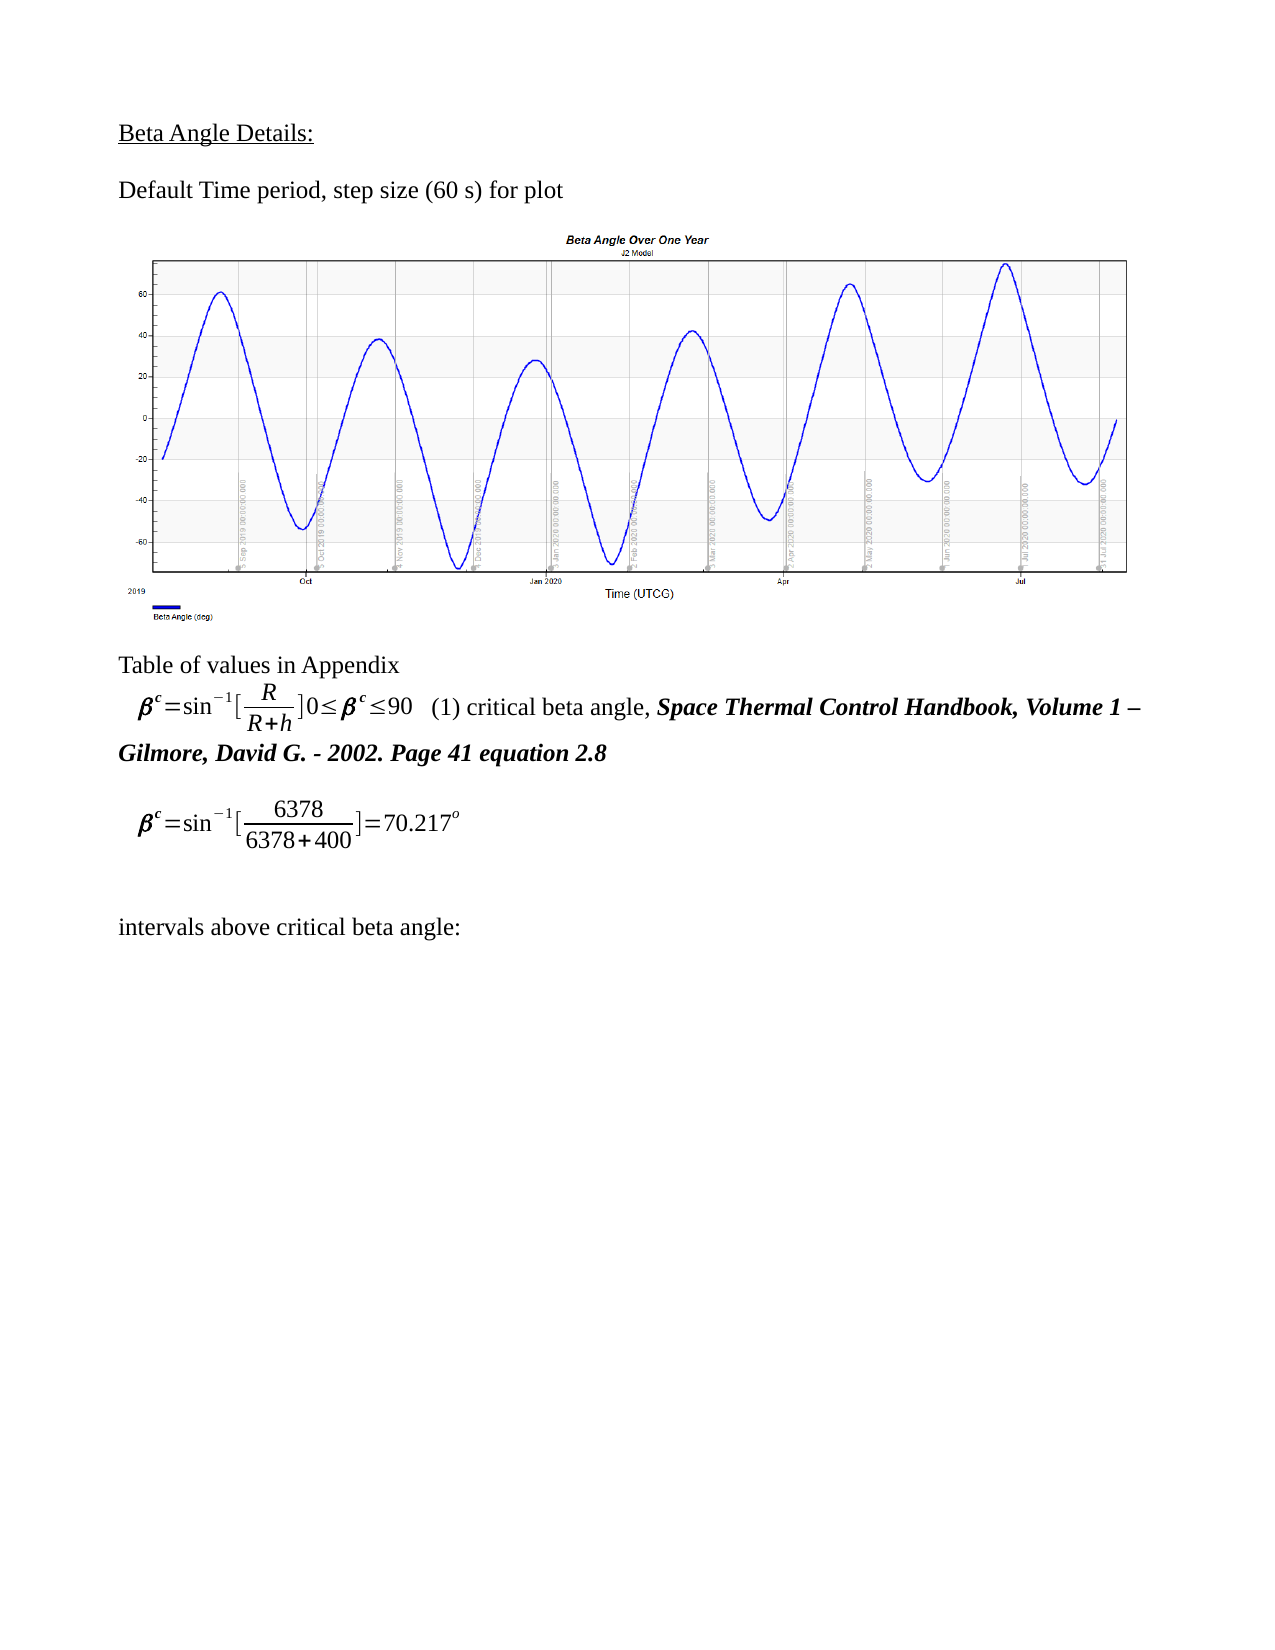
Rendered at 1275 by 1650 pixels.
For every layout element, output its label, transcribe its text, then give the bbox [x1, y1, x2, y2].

text Table of values in Appendix [118, 650, 1157, 679]
picture [118, 233, 1157, 622]
text intervals above critical beta angle: [118, 912, 1157, 940]
text Beta Angle Details: [118, 118, 1157, 147]
text Default Time period, step size (60 s) for plot [118, 176, 1157, 204]
text (1) critical beta angle, Space Thermal Control Handbook, Volume 1 – Gilmore, David G. - 2002. Page 41 equation 2.8 [118, 679, 1157, 766]
